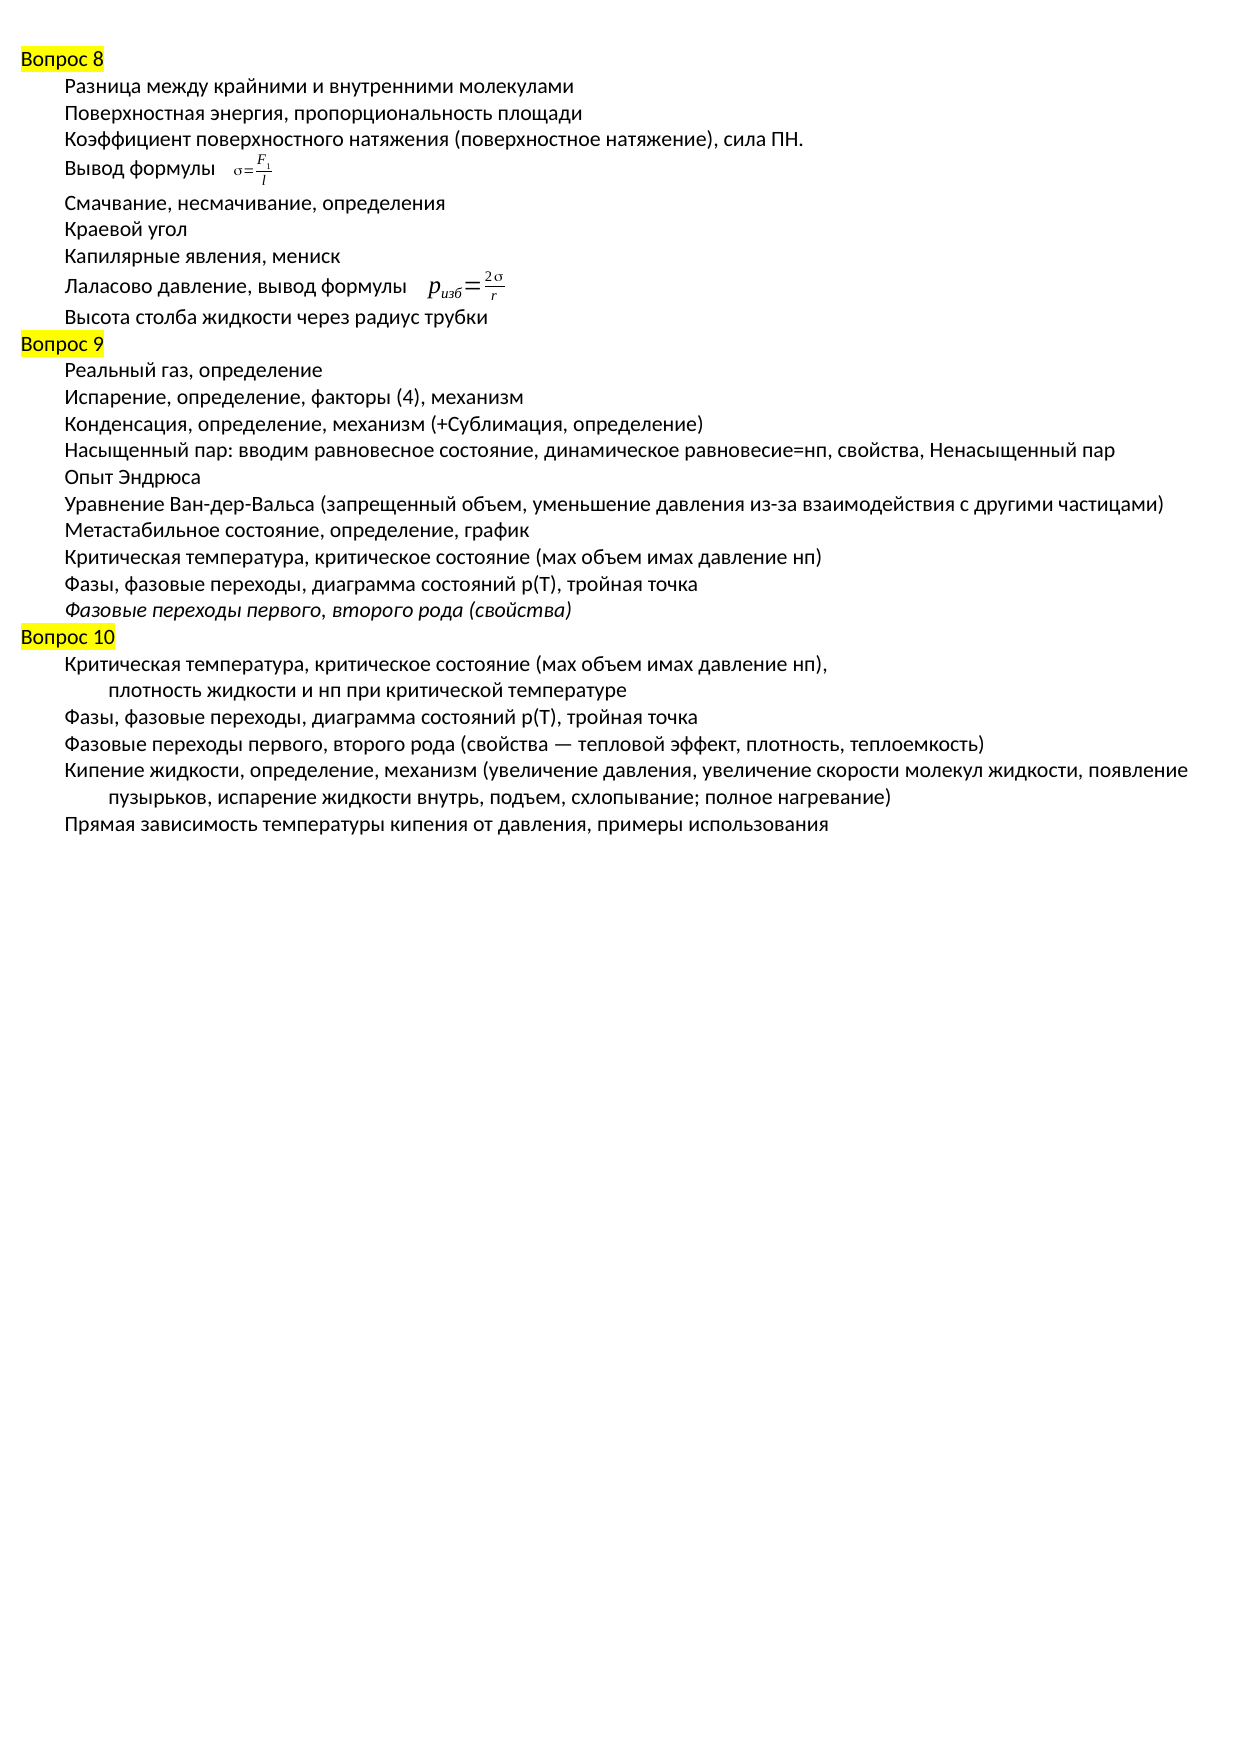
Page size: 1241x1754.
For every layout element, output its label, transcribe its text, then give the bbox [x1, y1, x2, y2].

text Коэффициент поверхностного натяжения (поверхностное натяжение), сила ПН. [64, 126, 1225, 152]
text Фазовые переходы первого, второго рода (свойства) [64, 597, 1225, 623]
text Высота столба жидкости через радиус трубки [64, 303, 1225, 330]
text Конденсация, определение, механизм (+Сублимация, определение) [64, 410, 1225, 437]
text Поверхностная энергия, пропорциональность площади [64, 99, 1225, 126]
text Лаласово давление, вывод формулы [64, 269, 1225, 303]
text Вопрос 8 [21, 46, 1225, 72]
text Фазы, фазовые переходы, диаграмма состояний p(T), тройная точка [64, 570, 1225, 597]
text Смачвание, несмачивание, определения [64, 189, 1225, 216]
text Уравнение Ван-дер-Вальса (запрещенный объем, уменьшение давления из-за взаимодействия с другими частицами) [64, 490, 1225, 517]
text Вопрос 10 [21, 623, 1225, 650]
text Испарение, определение, факторы (4), механизм [64, 383, 1225, 410]
text Реальный газ, определение [64, 357, 1225, 383]
text Краевой угол [64, 216, 1225, 242]
text Насыщенный пар: вводим равновесное состояние, динамическое равновесие=нп, свойства, Ненасыщенный пар [64, 437, 1225, 463]
text Вопрос 9 [21, 330, 1225, 357]
text Метастабильное состояние, определение, график [64, 517, 1225, 543]
text Фазы, фазовые переходы, диаграмма состояний p(T), тройная точка [64, 703, 1225, 730]
text Прямая зависимость температуры кипения от давления, примеры использования [64, 810, 1225, 837]
text Критическая температура, критическое состояние (мах объем имах давление нп) [64, 543, 1225, 570]
text Разница между крайними и внутренними молекулами [64, 72, 1225, 99]
text Вывод формулы [64, 152, 1225, 189]
text плотность жидкости и нп при критической температуре [64, 677, 1225, 703]
text Критическая температура, критическое состояние (мах объем имах давление нп), [64, 650, 1225, 677]
text Фазовые переходы первого, второго рода (свойства — тепловой эффект, плотность, теплоемкость) [64, 730, 1225, 757]
text Капилярные явления, мениск [64, 242, 1225, 269]
text Опыт Эндрюса [64, 463, 1225, 490]
text Кипение жидкости, определение, механизм (увеличение давления, увеличение скорости молекул жидкости, появление пузырьков, испарение жидкости внутрь, подъем, схлопывание; полное нагревание) [64, 757, 1225, 810]
